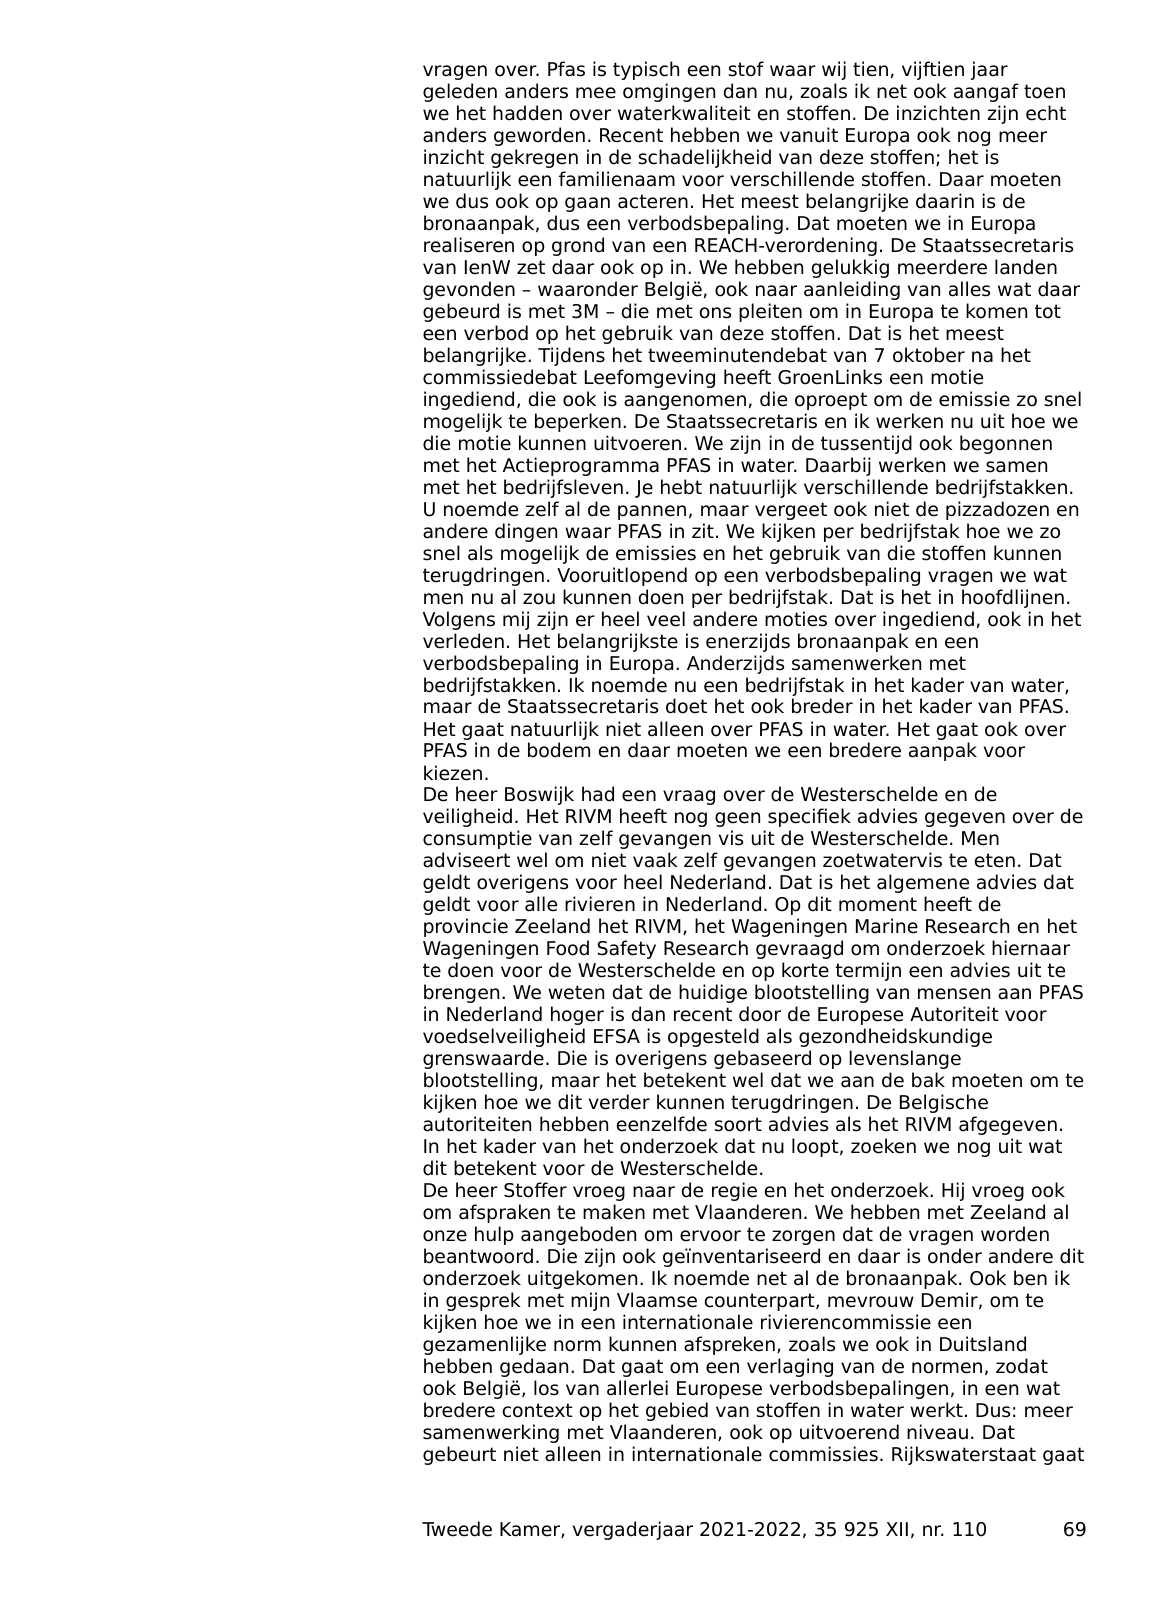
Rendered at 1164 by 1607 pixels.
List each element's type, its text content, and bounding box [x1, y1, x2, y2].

text De heer Boswijk had een vraag over de Westerschelde en de veiligheid. Het RIVM heeft nog geen specifiek advies gegeven over de consumptie van zelf gevangen vis uit de Westerschelde. Men adviseert wel om niet vaak zelf gevangen zoetwatervis te eten. Dat geldt overigens voor heel Nederland. Dat is het algemene advies dat geldt voor alle rivieren in Nederland. Op dit moment heeft de provincie Zeeland het RIVM, het Wageningen Marine Research en het Wageningen Food Safety Research gevraagd om onderzoek hiernaar te doen voor de Westerschelde en op korte termijn een advies uit te brengen. We weten dat de huidige blootstelling van mensen aan PFAS in Nederland hoger is dan recent door de Europese Autoriteit voor voedselveiligheid EFSA is opgesteld als gezondheidskundige grenswaarde. Die is overigens gebaseerd op levenslange blootstelling, maar het betekent wel dat we aan de bak moeten om te kijken hoe we dit verder kunnen terugdringen. De Belgische autoriteiten hebben eenzelfde soort advies als het RIVM afgegeven. In het kader van het onderzoek dat nu loopt, zoeken we nog uit wat dit betekent voor de Westerschelde. [422, 784, 1087, 1180]
text De heer Stoffer vroeg naar de regie en het onderzoek. Hij vroeg ook om afspraken te maken met Vlaanderen. We hebben met Zeeland al onze hulp aangeboden om ervoor te zorgen dat de vragen worden beantwoord. Die zijn ook geïnventariseerd en daar is onder andere dit onderzoek uitgekomen. Ik noemde net al de bronaanpak. Ook ben ik in gesprek met mijn Vlaamse counterpart, mevrouw Demir, om te kijken hoe we in een internationale rivierencommissie een gezamenlijke norm kunnen afspreken, zoals we ook in Duitsland hebben gedaan. Dat gaat om een verlaging van de normen, zodat ook België, los van allerlei Europese verbodsbepalingen, in een wat bredere context op het gebied van stoffen in water werkt. Dus: meer samenwerking met Vlaanderen, ook op uitvoerend niveau. Dat gebeurt niet alleen in internationale commissies. Rijkswaterstaat gaat [422, 1180, 1087, 1466]
text vragen over. Pfas is typisch een stof waar wij tien, vijftien jaar geleden anders mee omgingen dan nu, zoals ik net ook aangaf toen we het hadden over waterkwaliteit en stoffen. De inzichten zijn echt anders geworden. Recent hebben we vanuit Europa ook nog meer inzicht gekregen in de schadelijkheid van deze stoffen; het is natuurlijk een familienaam voor verschillende stoffen. Daar moeten we dus ook op gaan acteren. Het meest belangrijke daarin is de bronaanpak, dus een verbodsbepaling. Dat moeten we in Europa realiseren op grond van een REACH-verordening. De Staatssecretaris van IenW zet daar ook op in. We hebben gelukkig meerdere landen gevonden – waaronder België, ook naar aanleiding van alles wat daar gebeurd is met 3M – die met ons pleiten om in Europa te komen tot een verbod op het gebruik van deze stoffen. Dat is het meest belangrijke. Tijdens het tweeminutendebat van 7 oktober na het commissiedebat Leefomgeving heeft GroenLinks een motie ingediend, die ook is aangenomen, die oproept om de emissie zo snel mogelijk te beperken. De Staatssecretaris en ik werken nu uit hoe we die motie kunnen uitvoeren. We zijn in de tussentijd ook begonnen met het Actieprogramma PFAS in water. Daarbij werken we samen met het bedrijfsleven. Je hebt natuurlijk verschillende bedrijfstakken. U noemde zelf al de pannen, maar vergeet ook niet de pizzadozen en andere dingen waar PFAS in zit. We kijken per bedrijfstak hoe we zo snel als mogelijk de emissies en het gebruik van die stoffen kunnen terugdringen. Vooruitlopend op een verbodsbepaling vragen we wat men nu al zou kunnen doen per bedrijfstak. Dat is het in hoofdlijnen. Volgens mij zijn er heel veel andere moties over ingediend, ook in het verleden. Het belangrijkste is enerzijds bronaanpak en een verbodsbepaling in Europa. Anderzijds samenwerken met bedrijfstakken. Ik noemde nu een bedrijfstak in het kader van water, maar de Staatssecretaris doet het ook breder in het kader van PFAS. Het gaat natuurlijk niet alleen over PFAS in water. Het gaat ook over PFAS in de bodem en daar moeten we een bredere aanpak voor kiezen. [422, 59, 1087, 784]
